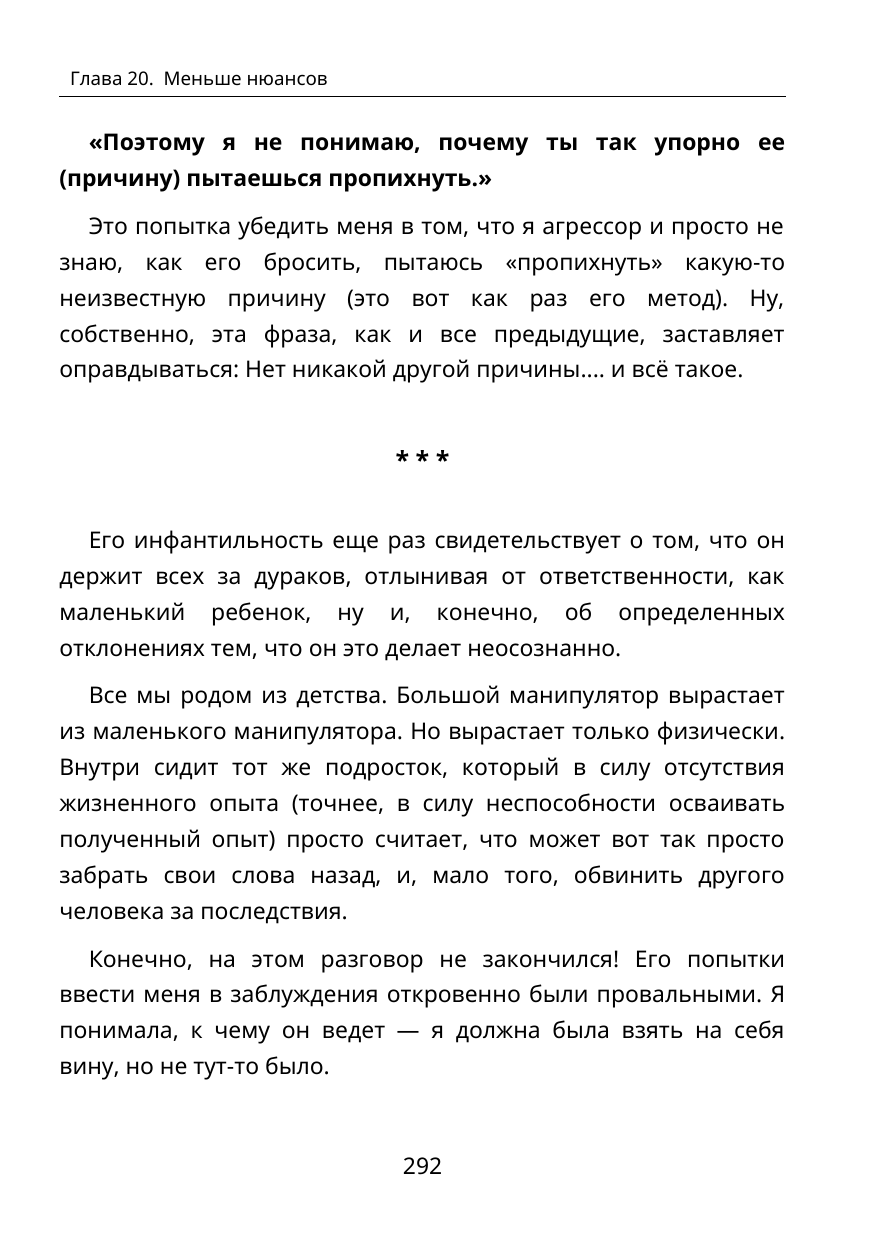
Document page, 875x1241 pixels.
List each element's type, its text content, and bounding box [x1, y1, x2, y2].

subtitle * * * [59, 443, 786, 477]
text «Поэтому я не понимаю, почему ты так упорно ее (причину) пытаешься пропихнуть.» [59, 126, 786, 193]
text Все мы родом из детства. Большой манипулятор вырастает из маленького манипулятора. Но вырастает только физически. Внутри сидит тот же подросток, который в силу отсутствия жизненного опыта (точнее, в силу неспособности осваивать полученный опыт) просто считает, что может вот так просто забрать свои слова назад, и, мало того, обвинить другого человека за последствия. [59, 679, 786, 926]
text Конечно, на этом разговор не закончился! Его попытки ввести меня в заблуждения откровенно были провальными. Я понимала, к чему он ведет — я должна была взять на себя вину, но не тут-то было. [59, 942, 786, 1082]
text Его инфантильность еще раз свидетельствует о том, что он держит всех за дураков, отлынивая от ответственности, как маленький ребенок, ну и, конечно, об определенных отклонениях тем, что он это делает неосознанно. [59, 524, 786, 663]
text Это попытка убедить меня в том, что я агрессор и просто не знаю, как его бросить, пытаюсь «пропихнуть» какую-то неизвестную причину (это вот как раз его метод). Ну, собственно, эта фраза, как и все предыдущие, заставляет оправдываться: Нет никакой другой причины.... и всё такое. [59, 210, 786, 385]
